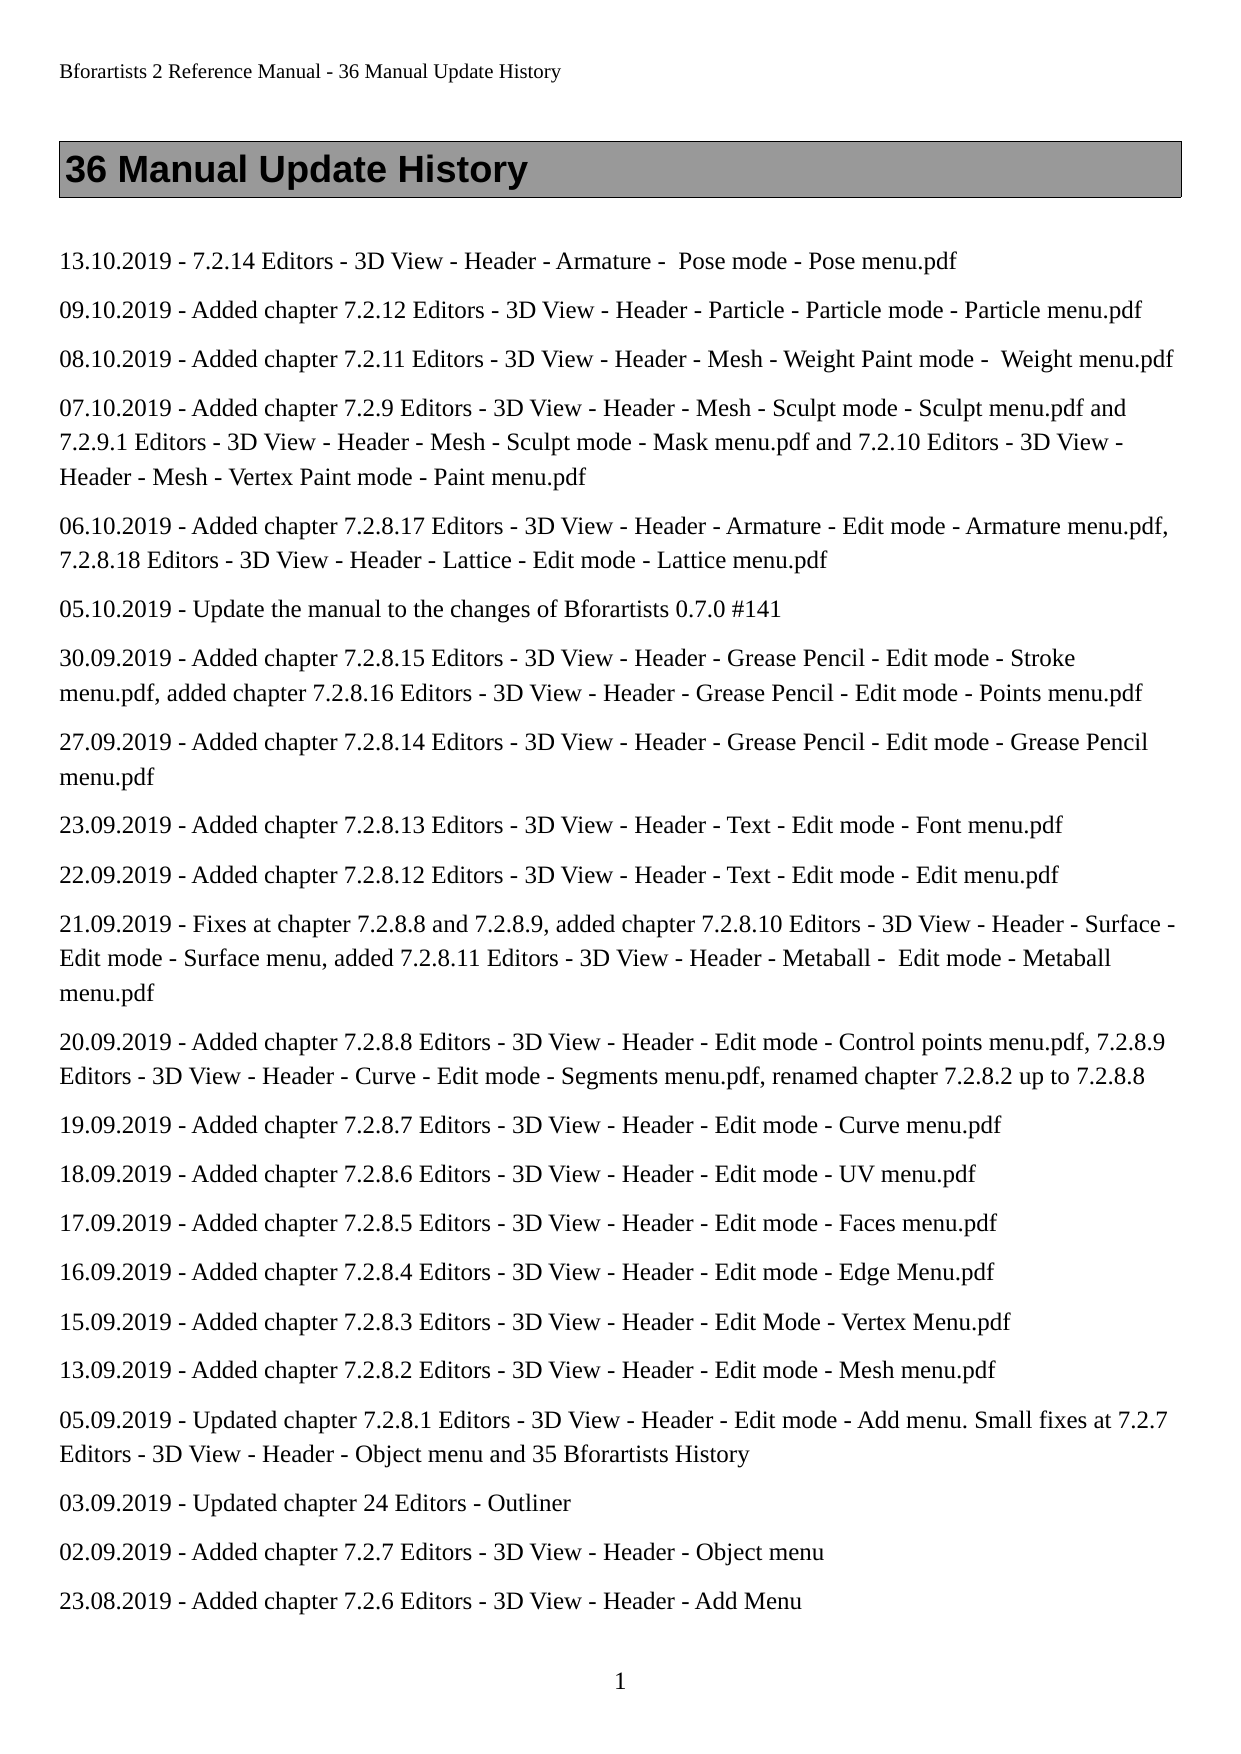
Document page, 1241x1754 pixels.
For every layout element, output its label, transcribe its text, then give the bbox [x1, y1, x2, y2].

text 06.10.2019 - Added chapter 7.2.8.17 Editors - 3D View - Header - Armature - Edit mode - Armature menu.pdf, 7.2.8.18 Editors - 3D View - Header - Lattice - Edit mode - Lattice menu.pdf [59, 511, 1181, 574]
text 30.09.2019 - Added chapter 7.2.8.15 Editors - 3D View - Header - Grease Pencil - Edit mode - Stroke menu.pdf, added chapter 7.2.8.16 Editors - 3D View - Header - Grease Pencil - Edit mode - Points menu.pdf [59, 643, 1181, 707]
text 16.09.2019 - Added chapter 7.2.8.4 Editors - 3D View - Header - Edit mode - Edge Menu.pdf [59, 1257, 1181, 1286]
table_header 36 Manual Update History [60, 142, 1181, 197]
text 18.09.2019 - Added chapter 7.2.8.6 Editors - 3D View - Header - Edit mode - UV menu.pdf [59, 1159, 1181, 1188]
text 13.09.2019 - Added chapter 7.2.8.2 Editors - 3D View - Header - Edit mode - Mesh menu.pdf [59, 1356, 1181, 1384]
text 13.10.2019 - 7.2.14 Editors - 3D View - Header - Armature - Pose mode - Pose menu.pdf [59, 246, 1181, 274]
text 20.09.2019 - Added chapter 7.2.8.8 Editors - 3D View - Header - Edit mode - Control points menu.pdf, 7.2.8.9 Editors - 3D View - Header - Curve - Edit mode - Segments menu.pdf, renamed chapter 7.2.8.2 up to 7.2.8.8 [59, 1027, 1181, 1090]
text 19.09.2019 - Added chapter 7.2.8.7 Editors - 3D View - Header - Edit mode - Curve menu.pdf [59, 1110, 1181, 1139]
text 27.09.2019 - Added chapter 7.2.8.14 Editors - 3D View - Header - Grease Pencil - Edit mode - Grease Pencil menu.pdf [59, 727, 1181, 790]
text 03.09.2019 - Updated chapter 24 Editors - Outliner [59, 1488, 1181, 1517]
text 21.09.2019 - Fixes at chapter 7.2.8.8 and 7.2.8.9, added chapter 7.2.8.10 Editors - 3D View - Header - Surface - Edit mode - Surface menu, added 7.2.8.11 Editors - 3D View - Header - Metaball - Edit mode - Metaball menu.pdf [59, 909, 1181, 1006]
text 15.09.2019 - Added chapter 7.2.8.3 Editors - 3D View - Header - Edit Mode - Vertex Menu.pdf [59, 1307, 1181, 1335]
text 05.10.2019 - Update the manual to the changes of Bforartists 0.7.0 #141 [59, 594, 1181, 623]
text 23.08.2019 - Added chapter 7.2.6 Editors - 3D View - Header - Add Menu [59, 1586, 1181, 1615]
text 17.09.2019 - Added chapter 7.2.8.5 Editors - 3D View - Header - Edit mode - Faces menu.pdf [59, 1208, 1181, 1237]
text 08.10.2019 - Added chapter 7.2.11 Editors - 3D View - Header - Mesh - Weight Paint mode - Weight menu.pdf [59, 344, 1181, 373]
text 22.09.2019 - Added chapter 7.2.8.12 Editors - 3D View - Header - Text - Edit mode - Edit menu.pdf [59, 860, 1181, 888]
text 05.09.2019 - Updated chapter 7.2.8.1 Editors - 3D View - Header - Edit mode - Add menu. Small fixes at 7.2.7 Editors - 3D View - Header - Object menu and 35 Bforartists History [59, 1405, 1181, 1468]
text 02.09.2019 - Added chapter 7.2.7 Editors - 3D View - Header - Object menu [59, 1537, 1181, 1566]
text 23.09.2019 - Added chapter 7.2.8.13 Editors - 3D View - Header - Text - Edit mode - Font menu.pdf [59, 811, 1181, 839]
text 09.10.2019 - Added chapter 7.2.12 Editors - 3D View - Header - Particle - Particle mode - Particle menu.pdf [59, 295, 1181, 323]
text 07.10.2019 - Added chapter 7.2.9 Editors - 3D View - Header - Mesh - Sculpt mode - Sculpt menu.pdf and 7.2.9.1 Editors - 3D View - Header - Mesh - Sculpt mode - Mask menu.pdf and 7.2.10 Editors - 3D View - Header - Mesh - Vertex Paint mode - Paint menu.pdf [59, 393, 1181, 491]
